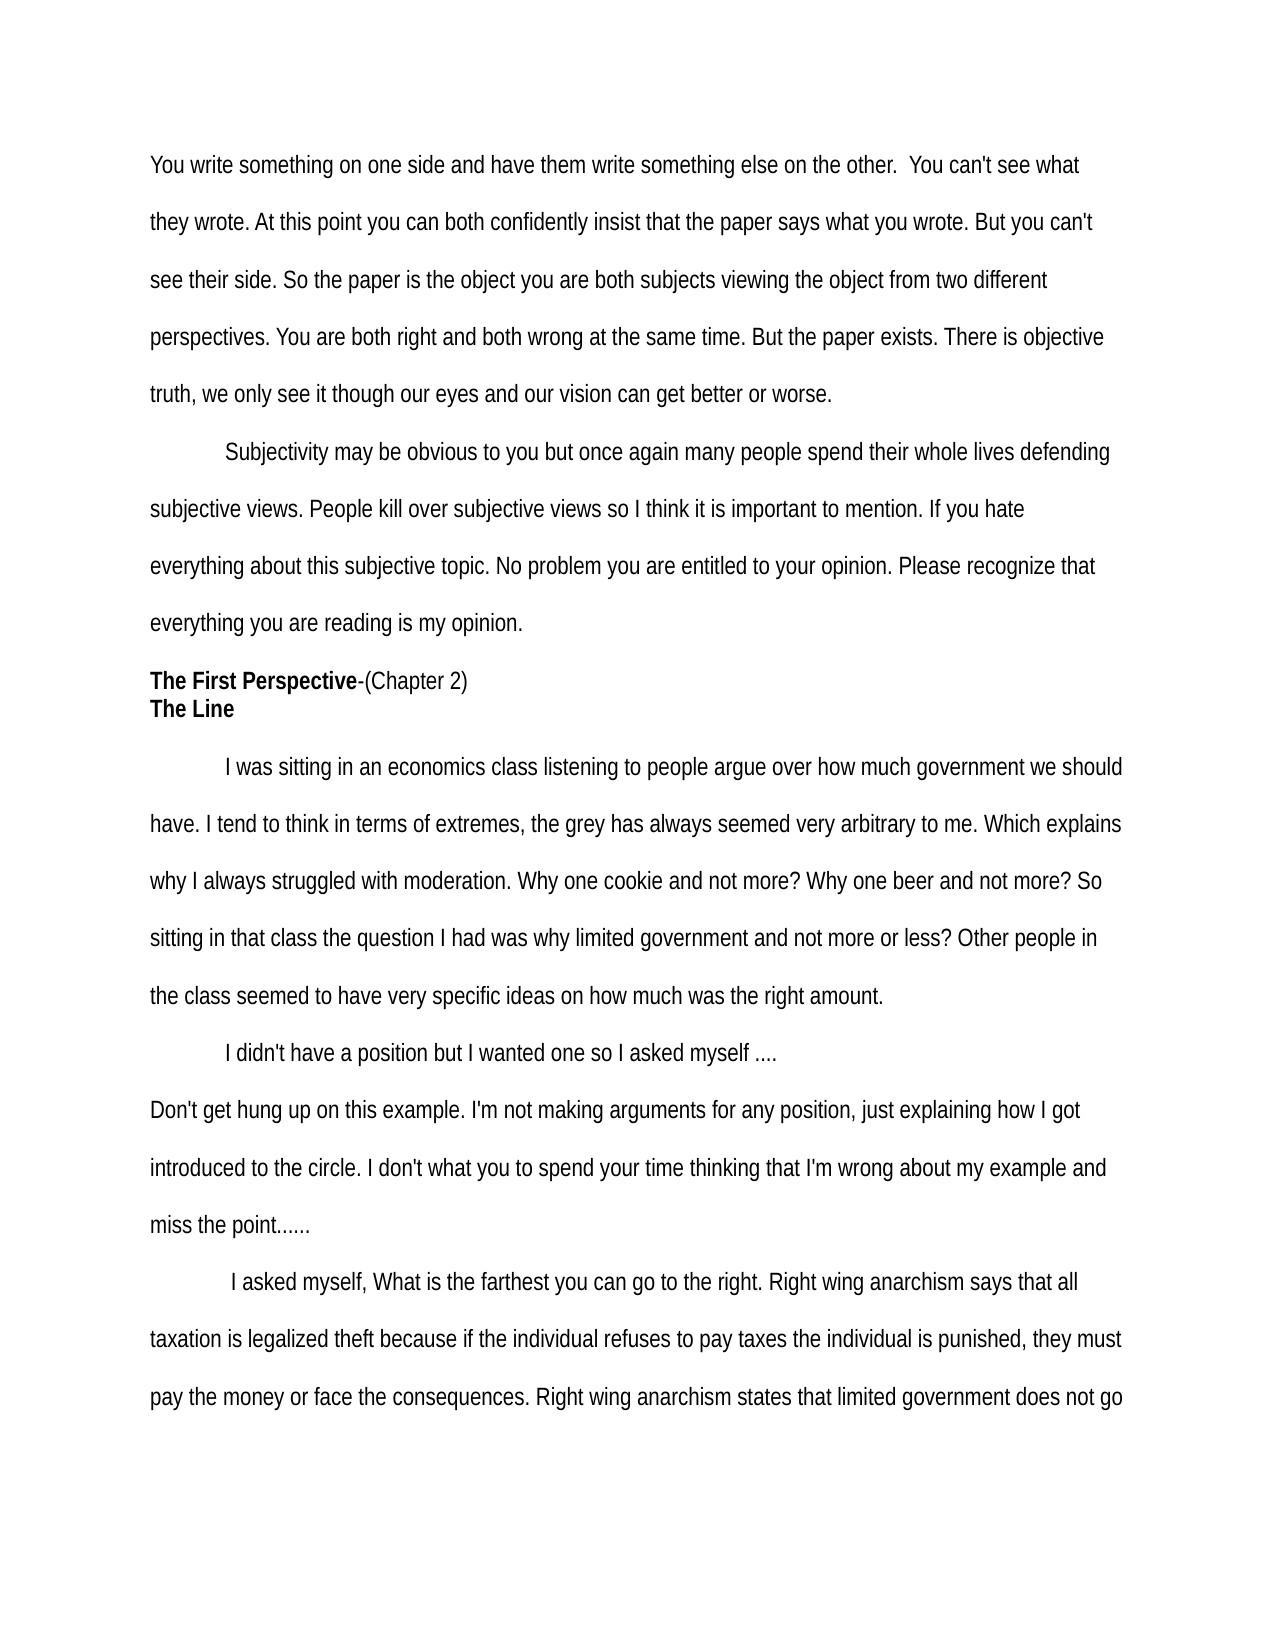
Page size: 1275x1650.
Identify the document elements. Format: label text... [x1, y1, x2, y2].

text I was sitting in an economics class listening to people argue over how much government we should have. I tend to think in terms of extremes, the grey has always seemed very arbitrary to me. Which explains why I always struggled with moderation. Why one cookie and not more? Why one beer and not more? So sitting in that class the question I had was why limited government and not more or less? Other people in the class seemed to have very specific ideas on how much was the right amount. [150, 752, 1125, 1009]
text I didn't have a position but I wanted one so I asked myself .... [150, 1038, 1125, 1067]
text Subjectivity may be obvious to you but once again many people spend their whole lives defending subjective views. People kill over subjective views so I think it is important to mention. If you hate everything about this subjective topic. No problem you are entitled to your opinion. Please recognize that everything you are reading is my opinion. [150, 436, 1125, 637]
text You write something on one side and have them write something else on the other. You can't see what they wrote. At this point you can both confidently insist that the paper says what you wrote. But you can't see their side. So the paper is the object you are both subjects viewing the object from two different perspectives. You are both right and both wrong at the same time. But the paper exists. There is objective truth, we only see it though our eyes and our vision can get better or worse. [150, 150, 1125, 408]
text The Line [150, 694, 1125, 723]
text Don't get hung up on this example. I'm not making arguments for any position, just explaining how I got introduced to the circle. I don't what you to spend your time thinking that I'm wrong about my example and miss the point...... [150, 1095, 1125, 1238]
text The First Perspective-(Chapter 2) [150, 666, 1125, 694]
text I asked myself, What is the farthest you can go to the right. Right wing anarchism says that all taxation is legalized theft because if the individual refuses to pay taxes the individual is punished, they must pay the money or face the consequences. Right wing anarchism states that limited government does not go [150, 1267, 1125, 1410]
